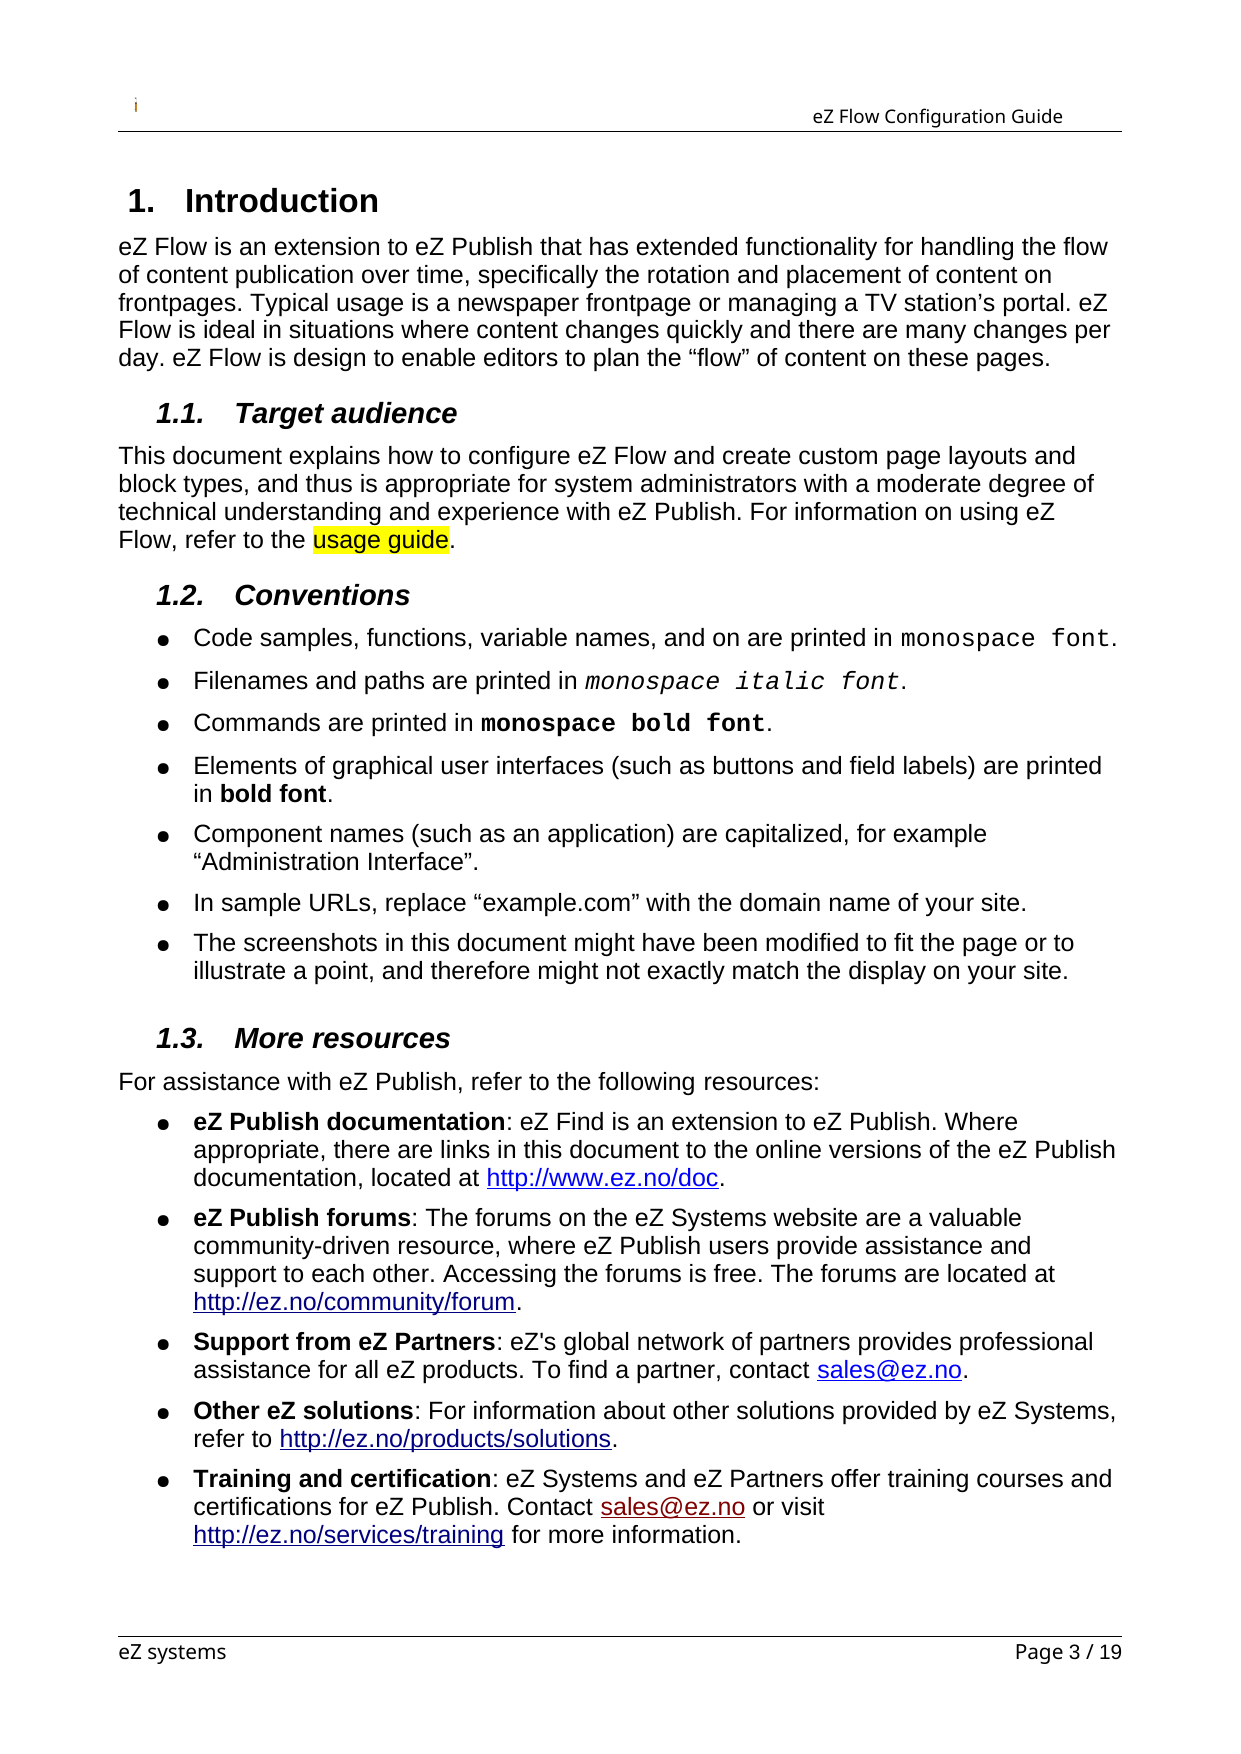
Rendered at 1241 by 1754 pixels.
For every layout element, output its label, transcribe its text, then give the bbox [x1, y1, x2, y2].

list Other eZ solutions: For information about other solutions provided by eZ Systems, refer to http://ez.no/products/solutions. [156, 1396, 1122, 1452]
subtitle Introduction [118, 183, 1122, 220]
list Component names (such as an application) are capitalized, for example “Administration Interface”. [156, 820, 1122, 876]
subtitle More resources [148, 1022, 1122, 1055]
list The screenshots in this document might have been modified to fit the page or to illustrate a point, and therefore might not exactly match the display on your site. [156, 929, 1122, 985]
subtitle Target audience [148, 397, 1122, 430]
text For assistance with eZ Publish, refer to the following resources: [118, 1067, 1122, 1095]
list eZ Publish documentation: eZ Find is an extension to eZ Publish. Where appropriate, there are links in this document to the online versions of the eZ Publish documentation, located at http://www.ez.no/doc. [156, 1108, 1122, 1191]
text This document explains how to configure eZ Flow and create custom page layouts and block types, and thus is appropriate for system administrators with a moderate degree of technical understanding and experience with eZ Publish. For information on using eZ Flow, refer to the usage guide. [118, 442, 1122, 554]
list Elements of graphical user interfaces (such as buttons and field labels) are printed in bold font. [156, 752, 1122, 808]
list Commands are printed in monospace bold font. [156, 709, 1122, 739]
subtitle Conventions [148, 579, 1122, 611]
list Support from eZ Partners: eZ's global network of partners provides professional assistance for all eZ products. To find a partner, contact sales@ez.no. [156, 1328, 1122, 1384]
list Code samples, functions, variable names, and on are printed in monospace font. [156, 624, 1122, 654]
list Filenames and paths are printed in monospace italic font. [156, 667, 1122, 697]
list Training and certification: eZ Systems and eZ Partners offer training courses and certifications for eZ Publish. Contact sales@ez.no or visit http://ez.no/services/training for more information. [156, 1465, 1122, 1548]
text eZ Flow is an extension to eZ Publish that has extended functionality for handling the flow of content publication over time, specifically the rotation and placement of content on frontpages. Typical usage is a newspaper frontpage or managing a TV station’s portal. eZ Flow is ideal in situations where content changes quickly and there are many changes per day. eZ Flow is design to enable editors to plan the “flow” of content on these pages. [118, 232, 1122, 372]
list In sample URLs, replace “example.com” with the domain name of your site. [156, 888, 1122, 916]
list eZ Publish forums: The forums on the eZ Systems website are a valuable community-driven resource, where eZ Publish users provide assistance and support to each other. Accessing the forums is free. The forums are located at http://ez.no/community/forum. [156, 1204, 1122, 1316]
